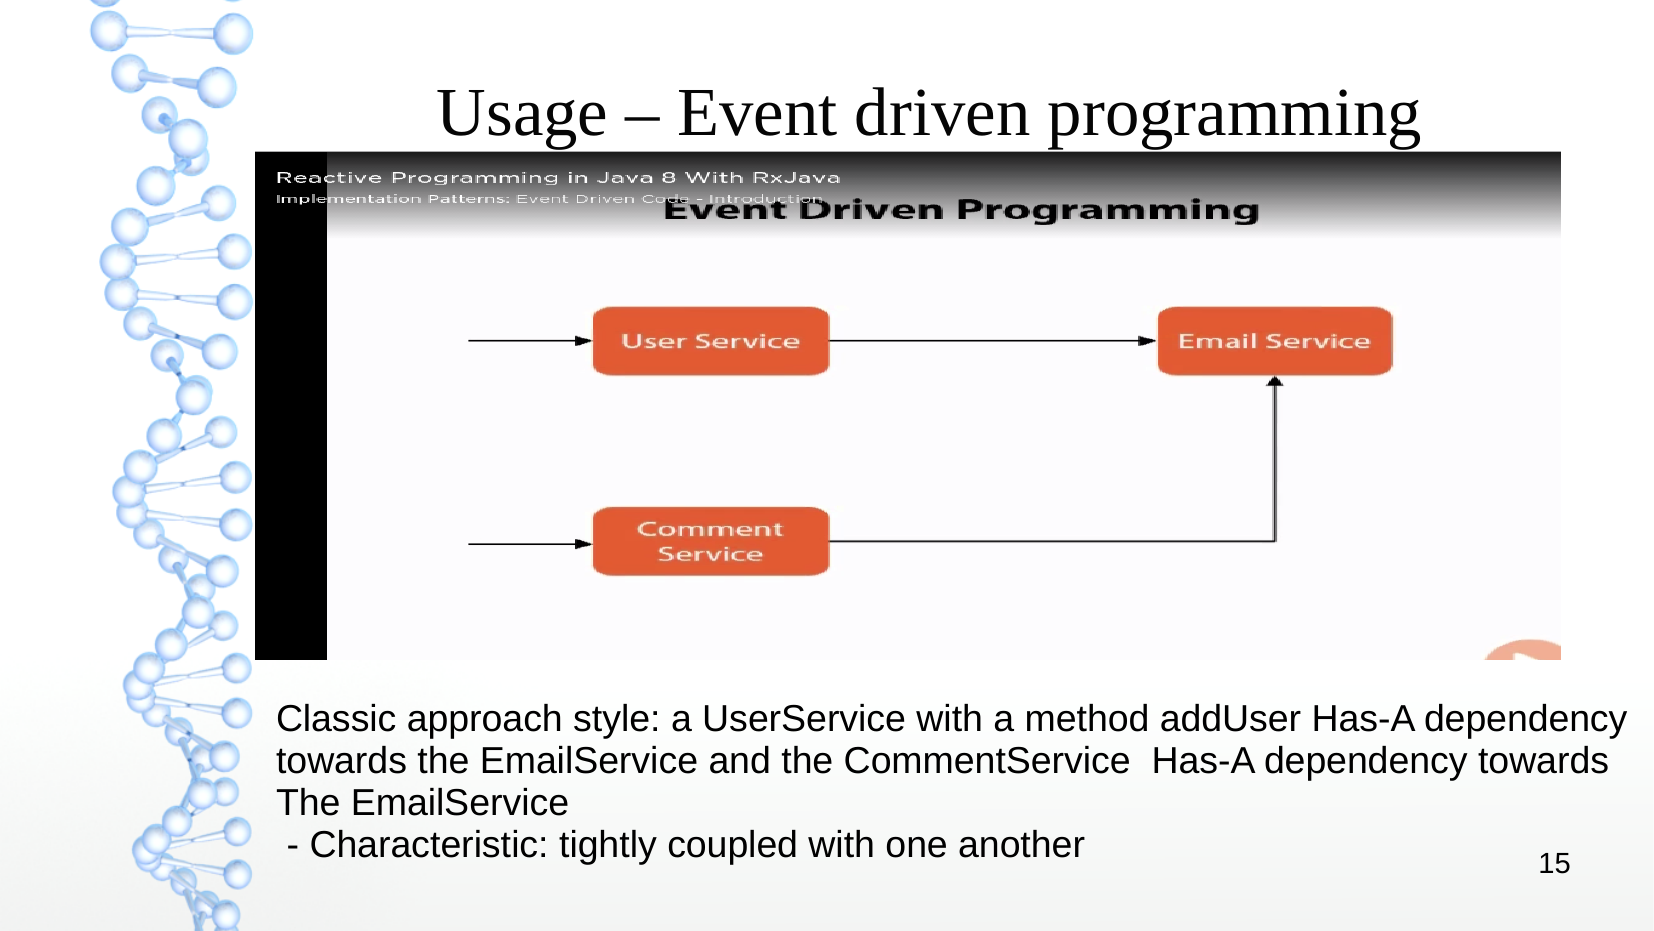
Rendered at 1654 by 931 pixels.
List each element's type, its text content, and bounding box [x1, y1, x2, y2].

title Usage – Event driven programming [265, 35, 1595, 189]
picture [0, 0, 1654, 931]
text_box Classic approach style: a UserService with a method addUser Has-A dependency towards the EmailService and the CommentService Has-A dependency towards The EmailService - Characteristic: tightly coupled with one another [261, 690, 1642, 874]
